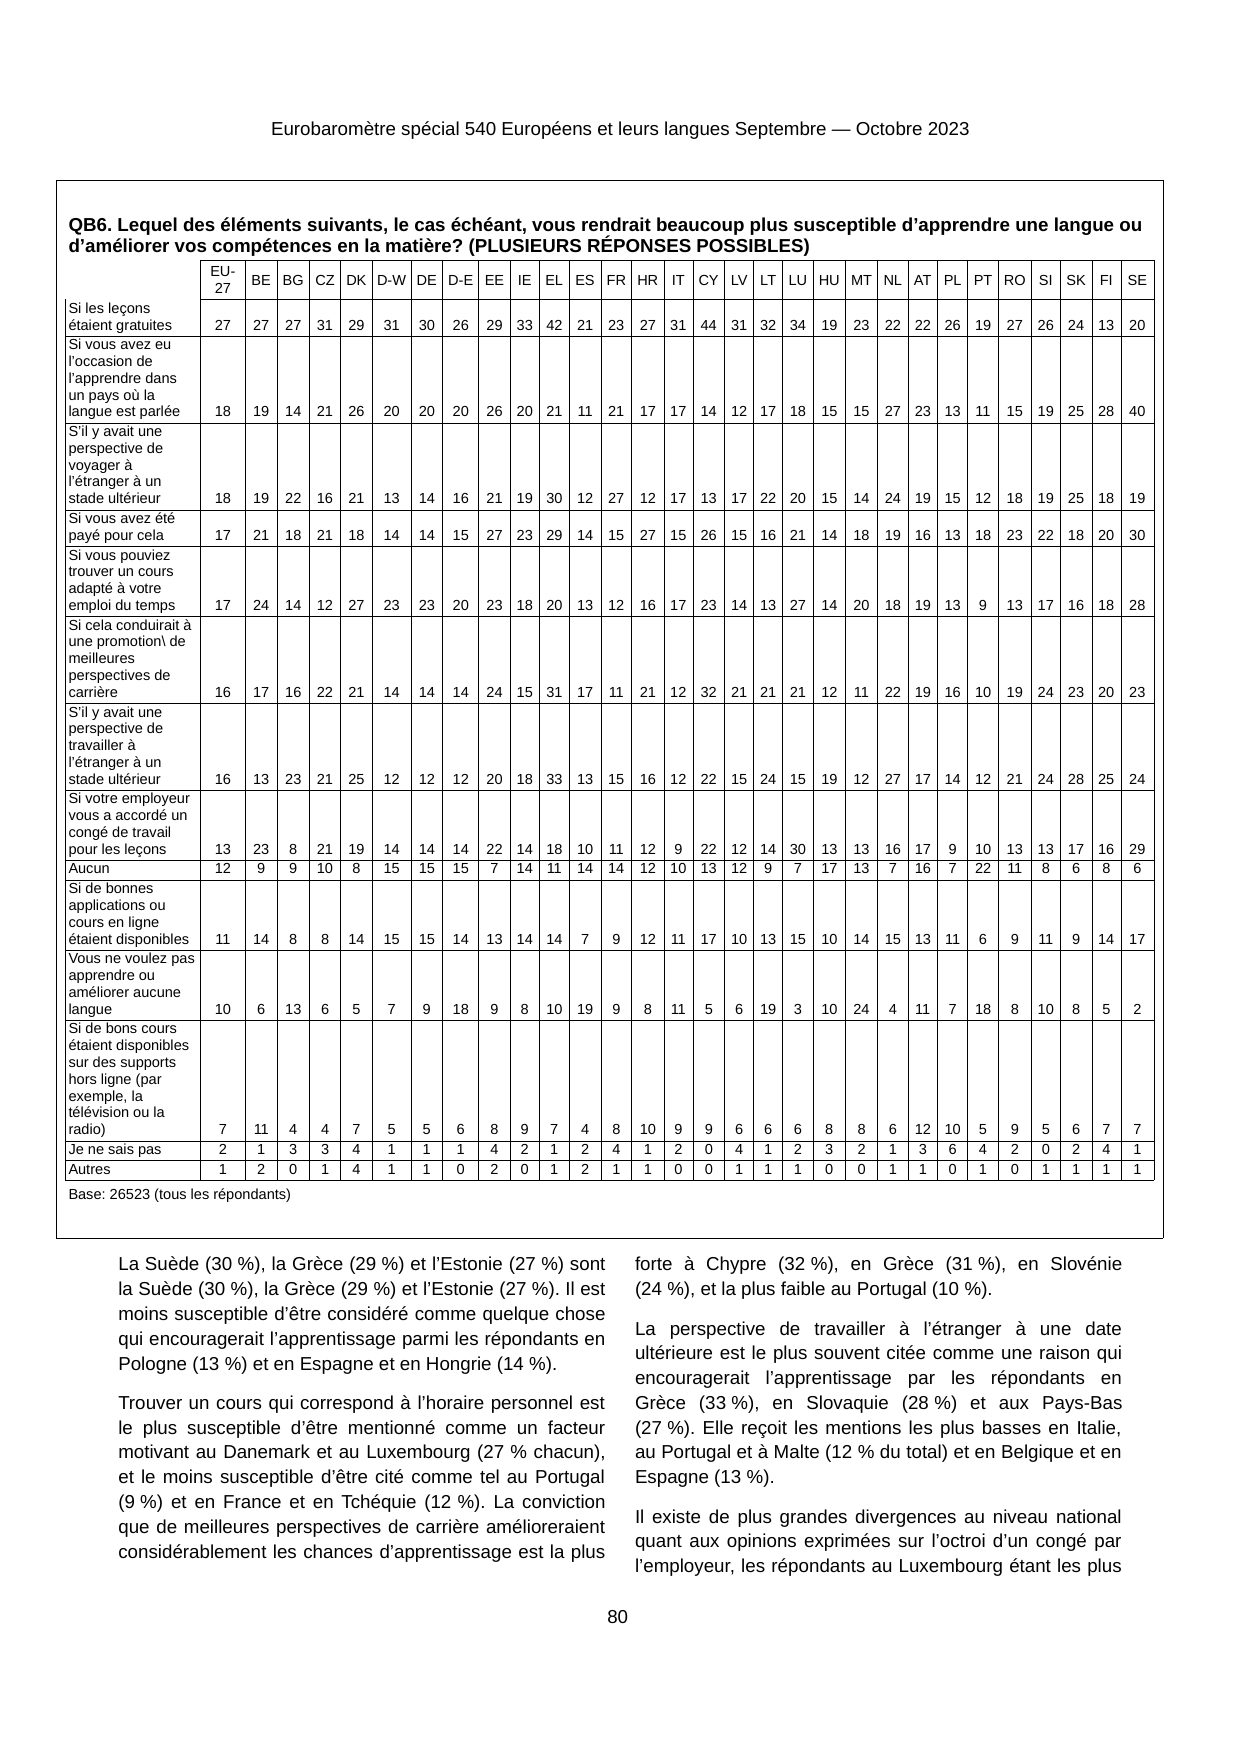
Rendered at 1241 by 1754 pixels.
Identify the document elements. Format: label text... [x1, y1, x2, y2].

table_cell CZ [310, 261, 340, 299]
table_cell 12 [632, 791, 664, 860]
table_cell 15 [783, 881, 813, 950]
table_cell 14 [373, 791, 411, 860]
table_cell 2 [999, 1142, 1031, 1160]
table_cell 19 [909, 617, 937, 703]
table_cell 23 [1061, 617, 1092, 703]
table_cell 9 [602, 881, 631, 950]
table_cell 16 [278, 617, 309, 703]
table_cell 7 [479, 861, 510, 880]
table_cell 31 [665, 300, 693, 336]
table_cell 15 [602, 704, 631, 790]
table_cell 7 [938, 861, 967, 880]
table_cell 19 [999, 617, 1031, 703]
table_cell 6 [1061, 1021, 1092, 1141]
table_cell 28 [1061, 704, 1092, 790]
table_cell 16 [443, 424, 478, 509]
table_cell 8 [278, 791, 309, 860]
table_cell 22 [754, 424, 782, 509]
table_cell 12 [632, 424, 664, 509]
table_cell 14 [540, 881, 569, 950]
table_cell 27 [632, 511, 664, 546]
table_cell 18 [846, 511, 877, 546]
table_cell 11 [201, 881, 245, 950]
table_cell FI [1093, 261, 1121, 299]
table_cell 14 [511, 861, 539, 880]
table_cell 10 [814, 881, 845, 950]
table_cell [65, 260, 200, 299]
table_cell 18 [278, 511, 309, 546]
table_cell 2 [479, 1161, 510, 1180]
table_cell 3 [310, 1142, 340, 1160]
table_cell 1 [246, 1142, 277, 1160]
table_cell 14 [412, 511, 442, 546]
table_cell Si de bonnes applications ou cours en ligne étaient disponibles [66, 881, 200, 950]
table_cell 9 [754, 861, 782, 880]
table_cell 21 [632, 617, 664, 703]
table_cell 8 [1032, 861, 1060, 880]
table_cell 13 [846, 791, 877, 860]
table_cell [1031, 1181, 1060, 1208]
table_cell 18 [511, 547, 539, 616]
table_cell 4 [310, 1021, 340, 1141]
table_cell 30 [540, 424, 569, 509]
table_cell 6 [968, 881, 998, 950]
table_cell 2 [783, 1142, 813, 1160]
table_cell 19 [1122, 424, 1154, 509]
table_cell 5 [1032, 1021, 1060, 1141]
table_cell 8 [602, 1021, 631, 1141]
table_cell 8 [1061, 951, 1092, 1020]
table_cell 18 [201, 424, 245, 509]
table_cell 17 [694, 881, 724, 950]
table_cell 6 [443, 1021, 478, 1141]
table_cell 11 [602, 791, 631, 860]
table_cell 15 [846, 337, 877, 423]
table_cell 16 [909, 511, 937, 546]
table_cell PL [938, 261, 967, 299]
table_cell 17 [665, 424, 693, 509]
table_cell 6 [1122, 861, 1154, 880]
table_cell 26 [443, 300, 478, 336]
table_cell 14 [846, 424, 877, 509]
table_cell Aucun [66, 861, 200, 880]
table_cell 0 [694, 1142, 724, 1160]
text forte à Chypre (32 %), en Grèce (31 %), en Slovénie (24 %), et la plus faible au Portugal (10 %). [635, 1239, 1122, 1299]
table_cell 31 [310, 300, 340, 336]
table_cell 23 [246, 791, 277, 860]
table_cell BG [278, 261, 309, 299]
table_cell 5 [694, 951, 724, 1020]
table_cell 11 [999, 861, 1031, 880]
table_cell 44 [694, 300, 724, 336]
table_cell 0 [846, 1161, 877, 1180]
table_cell 2 [246, 1161, 277, 1180]
table_cell 11 [665, 881, 693, 950]
table_cell 14 [694, 337, 724, 423]
table_cell LU [783, 261, 813, 299]
table_cell 11 [968, 337, 998, 423]
table_cell 25 [341, 704, 372, 790]
table_cell 13 [938, 511, 967, 546]
table_cell 19 [1032, 337, 1060, 423]
table_cell 34 [783, 300, 813, 336]
table_cell 2 [846, 1142, 877, 1160]
table_cell 13 [694, 861, 724, 880]
table_cell 23 [278, 704, 309, 790]
table_cell 2 [511, 1142, 539, 1160]
table_cell 29 [1122, 791, 1154, 860]
table_cell 26 [341, 337, 372, 423]
table_cell 4 [968, 1142, 998, 1160]
table_cell 29 [540, 511, 569, 546]
table_cell 5 [341, 951, 372, 1020]
table_cell 24 [754, 704, 782, 790]
table_cell 20 [783, 424, 813, 509]
table_cell 14 [443, 881, 478, 950]
table_cell 27 [878, 704, 908, 790]
table_cell 21 [999, 704, 1031, 790]
table_cell 8 [479, 1021, 510, 1141]
table_cell 20 [1122, 300, 1154, 336]
table_cell 22 [479, 791, 510, 860]
table_cell 11 [1032, 881, 1060, 950]
text La Suède (30 %), la Grèce (29 %) et l’Estonie (27 %) sont la Suède (30 %), la Grèce (29 %) et l’Estonie (27 %). Il est moins susceptible d’être considéré comme quelque chose qui encouragerait l’apprentissage parmi les répondants en Pologne (13 %) et en Espagne et en Hongrie (14 %). [118, 1239, 605, 1374]
table_cell 21 [310, 337, 340, 423]
table_cell 7 [1122, 1021, 1154, 1141]
table_cell 27 [602, 424, 631, 509]
table_cell [813, 1181, 845, 1208]
table_cell 1 [540, 1142, 569, 1160]
table_cell 28 [1122, 547, 1154, 616]
table_cell 14 [938, 704, 967, 790]
table_cell D-W [373, 261, 411, 299]
table_cell 1 [373, 1142, 411, 1160]
table_cell [908, 1181, 937, 1208]
table_cell 17 [909, 791, 937, 860]
table_cell IT [665, 261, 693, 299]
table_cell 20 [412, 337, 442, 423]
table_cell 13 [999, 547, 1031, 616]
table_cell 29 [341, 300, 372, 336]
table_cell 24 [1032, 617, 1060, 703]
table_cell 3 [278, 1142, 309, 1160]
table_cell 15 [938, 424, 967, 509]
table_cell 1 [783, 1161, 813, 1180]
table_cell 6 [1061, 861, 1092, 880]
table_cell 21 [783, 511, 813, 546]
table_cell 10 [632, 1021, 664, 1141]
table_cell 13 [814, 791, 845, 860]
table_cell 32 [694, 617, 724, 703]
table_cell S’il y avait une perspective de travailler à l’étranger à un stade ultérieur [66, 704, 200, 790]
table_cell 15 [602, 511, 631, 546]
table_cell 10 [938, 1021, 967, 1141]
table_cell 17 [909, 704, 937, 790]
table_cell 19 [754, 951, 782, 1020]
table_cell 14 [412, 617, 442, 703]
table_cell 14 [412, 791, 442, 860]
table_cell 10 [540, 951, 569, 1020]
table_cell 16 [201, 704, 245, 790]
text Il existe de plus grandes divergences au niveau national quant aux opinions exprimées sur l’octroi d’un congé par l’employeur, les répondants au Luxembourg étant les plus [635, 1506, 1122, 1577]
table_cell [937, 1181, 967, 1208]
table_cell EU-27 [201, 261, 245, 299]
table_cell 23 [909, 337, 937, 423]
table_cell 19 [511, 424, 539, 509]
table_cell 9 [1061, 881, 1092, 950]
table_cell 13 [570, 547, 601, 616]
table_cell 33 [511, 300, 539, 336]
table_cell 1 [373, 1161, 411, 1180]
table_cell 14 [373, 511, 411, 546]
table_cell 16 [632, 704, 664, 790]
table_cell 12 [570, 424, 601, 509]
table_cell 21 [479, 424, 510, 509]
table_cell Si vous avez eu l’occasion de l’apprendre dans un pays où la langue est parlée [66, 337, 200, 423]
table_cell 9 [412, 951, 442, 1020]
table_cell 18 [1093, 547, 1121, 616]
table_cell 27 [999, 300, 1031, 336]
table_cell 12 [968, 424, 998, 509]
table_cell 13 [246, 704, 277, 790]
table_cell 26 [1032, 300, 1060, 336]
table_cell 17 [201, 547, 245, 616]
table_cell 24 [246, 547, 277, 616]
table_cell 6 [310, 951, 340, 1020]
table_cell 14 [443, 617, 478, 703]
table_cell HR [632, 261, 664, 299]
table_cell 28 [1093, 337, 1121, 423]
table_cell 3 [909, 1142, 937, 1160]
table_cell 27 [479, 511, 510, 546]
table_cell 13 [754, 881, 782, 950]
table_cell 21 [341, 617, 372, 703]
table_cell 10 [968, 617, 998, 703]
table_cell 12 [443, 704, 478, 790]
table_cell [1121, 1181, 1154, 1208]
table_cell 31 [373, 300, 411, 336]
table_cell 20 [511, 337, 539, 423]
table_cell 0 [1032, 1142, 1060, 1160]
table_cell 21 [725, 617, 753, 703]
table_cell 10 [201, 951, 245, 1020]
table_cell 8 [814, 1021, 845, 1141]
table_cell 1 [1093, 1161, 1121, 1180]
table_cell SK [1061, 261, 1092, 299]
table_cell 13 [278, 951, 309, 1020]
table_cell 1 [725, 1161, 753, 1180]
table_cell 11 [602, 617, 631, 703]
table_cell 1 [1122, 1142, 1154, 1160]
table_cell 17 [1061, 791, 1092, 860]
table_cell 21 [310, 791, 340, 860]
table_cell 1 [310, 1161, 340, 1180]
table_cell 27 [246, 300, 277, 336]
table_cell 1 [602, 1161, 631, 1180]
table_cell 8 [278, 881, 309, 950]
table_cell 12 [968, 704, 998, 790]
table_cell 7 [878, 861, 908, 880]
table_cell 11 [665, 951, 693, 1020]
table_cell 10 [725, 881, 753, 950]
table_cell Si votre employeur vous a accordé un congé de travail pour les leçons [66, 791, 200, 860]
text [57, 181, 1163, 1238]
table_cell 15 [373, 881, 411, 950]
table_cell 15 [999, 337, 1031, 423]
table_cell 0 [665, 1161, 693, 1180]
table_cell LT [754, 261, 782, 299]
table_cell 1 [968, 1161, 998, 1180]
table_cell HU [814, 261, 845, 299]
table_cell 12 [632, 861, 664, 880]
table_cell 4 [602, 1142, 631, 1160]
table_cell 23 [694, 547, 724, 616]
table_cell BE [246, 261, 277, 299]
table_cell 13 [938, 337, 967, 423]
table_cell 19 [814, 704, 845, 790]
table_cell 19 [246, 424, 277, 509]
table_cell 12 [602, 547, 631, 616]
table_cell 6 [783, 1021, 813, 1141]
table_cell 11 [570, 337, 601, 423]
table_cell 24 [1061, 300, 1092, 336]
table_cell 12 [632, 881, 664, 950]
table_cell 14 [846, 881, 877, 950]
table_cell 18 [783, 337, 813, 423]
table_cell 29 [479, 300, 510, 336]
table_cell 26 [694, 511, 724, 546]
table_cell MT [846, 261, 877, 299]
table_cell 24 [878, 424, 908, 509]
table_cell 30 [783, 791, 813, 860]
table_cell 12 [725, 791, 753, 860]
table_cell 12 [412, 704, 442, 790]
table_cell 12 [846, 704, 877, 790]
table_cell DK [341, 261, 372, 299]
table_cell 1 [754, 1161, 782, 1180]
table_cell 14 [725, 547, 753, 616]
table_cell 13 [909, 881, 937, 950]
table_cell 20 [540, 547, 569, 616]
table_cell Je ne sais pas [66, 1142, 200, 1160]
table_cell LV [725, 261, 753, 299]
table_cell 23 [999, 511, 1031, 546]
table_cell 14 [511, 881, 539, 950]
table_cell 22 [278, 424, 309, 509]
table_cell 9 [479, 951, 510, 1020]
table_cell 15 [878, 881, 908, 950]
table_cell 14 [412, 424, 442, 509]
table_cell 15 [443, 511, 478, 546]
table_cell 6 [938, 1142, 967, 1160]
table_cell DE [412, 261, 442, 299]
table_cell 1 [201, 1161, 245, 1180]
table_cell 23 [511, 511, 539, 546]
table_cell 23 [846, 300, 877, 336]
table_cell 3 [783, 951, 813, 1020]
table_cell [968, 1181, 998, 1208]
table_cell [845, 1181, 877, 1208]
table_cell 11 [846, 617, 877, 703]
table_cell 23 [373, 547, 411, 616]
table_cell 18 [1061, 511, 1092, 546]
table_cell 17 [1122, 881, 1154, 950]
table_cell 10 [1032, 951, 1060, 1020]
table_cell 22 [310, 617, 340, 703]
table_cell 13 [694, 424, 724, 509]
table_cell 15 [373, 861, 411, 880]
table_cell 19 [878, 511, 908, 546]
table_cell 1 [632, 1161, 664, 1180]
table_cell 20 [443, 547, 478, 616]
table_cell 14 [341, 881, 372, 950]
table_cell 9 [511, 1021, 539, 1141]
table_cell 15 [725, 704, 753, 790]
table_cell 7 [341, 1021, 372, 1141]
table_cell 20 [373, 337, 411, 423]
table_cell 16 [754, 511, 782, 546]
table_cell 21 [540, 337, 569, 423]
table_cell 12 [310, 547, 340, 616]
table_cell 32 [754, 300, 782, 336]
table_cell 21 [602, 337, 631, 423]
table_cell 7 [938, 951, 967, 1020]
table_cell 42 [540, 300, 569, 336]
table_cell 0 [814, 1161, 845, 1180]
table_cell 3 [814, 1142, 845, 1160]
table_cell 17 [754, 337, 782, 423]
table_cell 12 [201, 861, 245, 880]
table_cell 0 [278, 1161, 309, 1180]
table_cell 30 [1122, 511, 1154, 546]
table_cell 18 [341, 511, 372, 546]
table_cell 27 [878, 337, 908, 423]
table_cell 0 [694, 1161, 724, 1180]
table_cell 6 [725, 951, 753, 1020]
table_cell 25 [1061, 337, 1092, 423]
table_cell 15 [814, 337, 845, 423]
table_cell EL [540, 261, 569, 299]
table_cell 5 [1093, 951, 1121, 1020]
table_cell 24 [1032, 704, 1060, 790]
table_cell 7 [783, 861, 813, 880]
table_cell 6 [725, 1021, 753, 1141]
table_cell RO [999, 261, 1031, 299]
table_cell 8 [310, 881, 340, 950]
table_cell 20 [479, 704, 510, 790]
table_cell 14 [278, 547, 309, 616]
table_cell 27 [201, 300, 245, 336]
table_cell 18 [878, 547, 908, 616]
table_cell 19 [341, 791, 372, 860]
table_cell 9 [665, 791, 693, 860]
table_cell 17 [201, 511, 245, 546]
table_cell 16 [310, 424, 340, 509]
table_cell 17 [632, 337, 664, 423]
table_cell 5 [373, 1021, 411, 1141]
table_cell 26 [479, 337, 510, 423]
table_cell 2 [570, 1161, 601, 1180]
table_cell 1 [632, 1142, 664, 1160]
table_cell 23 [602, 300, 631, 336]
table_cell 13 [999, 791, 1031, 860]
table_cell 9 [246, 861, 277, 880]
table_cell 14 [814, 547, 845, 616]
table_cell 19 [968, 300, 998, 336]
table_cell 7 [201, 1021, 245, 1141]
table_cell 17 [665, 547, 693, 616]
table_cell 1 [909, 1161, 937, 1180]
table_cell 23 [412, 547, 442, 616]
table_cell 1 [878, 1142, 908, 1160]
table_cell 12 [665, 704, 693, 790]
table_cell 16 [909, 861, 937, 880]
table_cell ES [570, 261, 601, 299]
table_cell 1 [412, 1142, 442, 1160]
table_cell 14 [373, 617, 411, 703]
table_cell 20 [846, 547, 877, 616]
table_cell 11 [246, 1021, 277, 1141]
table_cell 21 [341, 424, 372, 509]
table_cell 14 [814, 511, 845, 546]
table_cell 19 [570, 951, 601, 1020]
table_cell 12 [665, 617, 693, 703]
table_cell 16 [1061, 547, 1092, 616]
table_cell 14 [602, 861, 631, 880]
table_cell Autres [66, 1161, 200, 1180]
table_cell 19 [246, 337, 277, 423]
table_cell 31 [725, 300, 753, 336]
table_cell [998, 1181, 1031, 1208]
table_cell PT [968, 261, 998, 299]
table_cell 10 [814, 951, 845, 1020]
table_cell 1 [443, 1142, 478, 1160]
table_cell AT [909, 261, 937, 299]
table_cell 6 [246, 951, 277, 1020]
table_cell 14 [570, 511, 601, 546]
table_cell Si cela conduirait à une promotion\ de meilleures perspectives de carrière [66, 617, 200, 703]
table_cell 17 [1032, 547, 1060, 616]
table_cell 4 [341, 1142, 372, 1160]
table_cell 19 [814, 300, 845, 336]
table_cell 18 [201, 337, 245, 423]
table_cell 21 [783, 617, 813, 703]
table_cell 12 [725, 337, 753, 423]
table_cell 2 [665, 1142, 693, 1160]
table_cell Si vous avez été payé pour cela [66, 511, 200, 546]
table_cell 14 [570, 861, 601, 880]
table_cell 11 [540, 861, 569, 880]
table_cell 4 [570, 1021, 601, 1141]
table_cell 8 [1093, 861, 1121, 880]
table_cell 17 [665, 337, 693, 423]
table_cell 12 [814, 617, 845, 703]
table_cell 4 [341, 1161, 372, 1180]
table_cell 27 [632, 300, 664, 336]
table_cell 25 [1093, 704, 1121, 790]
table_cell 24 [846, 951, 877, 1020]
table_cell 6 [878, 1021, 908, 1141]
table_cell 16 [632, 547, 664, 616]
table_cell 0 [511, 1161, 539, 1180]
table_cell 15 [511, 617, 539, 703]
table_cell 27 [278, 300, 309, 336]
table_cell 1 [754, 1142, 782, 1160]
table_cell 22 [878, 617, 908, 703]
table_cell 15 [783, 704, 813, 790]
table_cell 10 [310, 861, 340, 880]
table_cell 31 [540, 617, 569, 703]
table_cell 4 [1093, 1142, 1121, 1160]
table_cell Si de bons cours étaient disponibles sur des supports hors ligne (par exemple, la télévision ou la radio) [66, 1021, 200, 1141]
table_cell 19 [909, 424, 937, 509]
table_cell 15 [443, 861, 478, 880]
table_cell 9 [278, 861, 309, 880]
table_cell 21 [310, 704, 340, 790]
table_cell 10 [968, 791, 998, 860]
table_cell 12 [725, 861, 753, 880]
table_cell 23 [1122, 617, 1154, 703]
table_cell 4 [725, 1142, 753, 1160]
table_cell 1 [1122, 1161, 1154, 1180]
table_cell 22 [968, 861, 998, 880]
table_cell 21 [246, 511, 277, 546]
table_cell 11 [938, 881, 967, 950]
table_cell 21 [570, 300, 601, 336]
table_cell 33 [540, 704, 569, 790]
table_cell 13 [1093, 300, 1121, 336]
table_cell 7 [540, 1021, 569, 1141]
table_cell 12 [373, 704, 411, 790]
table_cell [1060, 1181, 1092, 1208]
table_cell 18 [968, 511, 998, 546]
table_cell 27 [783, 547, 813, 616]
table_cell 13 [570, 704, 601, 790]
table_cell 13 [201, 791, 245, 860]
table_cell 0 [938, 1161, 967, 1180]
table_cell 9 [938, 791, 967, 860]
table_cell 5 [968, 1021, 998, 1141]
table_cell 8 [341, 861, 372, 880]
table_cell 4 [479, 1142, 510, 1160]
table_cell 10 [570, 791, 601, 860]
table_cell 7 [373, 951, 411, 1020]
table_cell 1 [1032, 1161, 1060, 1180]
table_cell 6 [754, 1021, 782, 1141]
table_cell 24 [1122, 704, 1154, 790]
table_cell 14 [511, 791, 539, 860]
table_cell 14 [278, 337, 309, 423]
table_cell 18 [443, 951, 478, 1020]
table_cell 20 [1093, 511, 1121, 546]
table_cell 13 [479, 881, 510, 950]
table_cell 18 [968, 951, 998, 1020]
table_cell 8 [511, 951, 539, 1020]
table_cell 17 [570, 617, 601, 703]
table_cell 22 [1032, 511, 1060, 546]
table_cell 15 [412, 881, 442, 950]
table_cell 2 [570, 1142, 601, 1160]
table_cell 1 [1061, 1161, 1092, 1180]
table_cell 9 [968, 547, 998, 616]
text La perspective de travailler à l’étranger à une date ultérieure est le plus souvent citée comme une raison qui encouragerait l’apprentissage par les répondants en Grèce (33 %), en Slovaquie (28 %) et aux Pays-Bas (27 %). Elle reçoit les mentions les plus basses en Italie, au Portugal et à Malte (12 % du total) et en Belgique et en Espagne (13 %). [635, 1317, 1122, 1488]
table_cell 1 [878, 1161, 908, 1180]
table_cell IE [511, 261, 539, 299]
table_cell 17 [246, 617, 277, 703]
table_cell 1 [540, 1161, 569, 1180]
table_cell CY [694, 261, 724, 299]
table_cell EE [479, 261, 510, 299]
table_cell 21 [310, 511, 340, 546]
table_cell 0 [443, 1161, 478, 1180]
table_cell 18 [540, 791, 569, 860]
table_cell 19 [1032, 424, 1060, 509]
table_cell NL [878, 261, 908, 299]
table_cell 20 [443, 337, 478, 423]
table_cell 10 [665, 861, 693, 880]
table_cell 18 [1093, 424, 1121, 509]
table_cell 16 [878, 791, 908, 860]
table_cell 13 [938, 547, 967, 616]
table_cell 15 [814, 424, 845, 509]
table_cell 9 [999, 1021, 1031, 1141]
table_cell 14 [754, 791, 782, 860]
table_cell 8 [632, 951, 664, 1020]
table_cell Vous ne voulez pas apprendre ou améliorer aucune langue [66, 951, 200, 1020]
table_cell 2 [1122, 951, 1154, 1020]
table_cell SI [1032, 261, 1060, 299]
table_cell 9 [694, 1021, 724, 1141]
table_cell 7 [570, 881, 601, 950]
table_cell 8 [846, 1021, 877, 1141]
table_cell [877, 1181, 908, 1208]
table_cell 15 [725, 511, 753, 546]
table_cell 24 [479, 617, 510, 703]
table_cell 4 [278, 1021, 309, 1141]
table_cell 1 [412, 1161, 442, 1180]
table_cell 14 [246, 881, 277, 950]
text Trouver un cours qui correspond à l’horaire personnel est le plus susceptible d’être mentionné comme un facteur motivant au Danemark et au Luxembourg (27 % chacun), et le moins susceptible d’être cité comme tel au Portugal (9 %) et en France et en Tchéquie (12 %). La conviction que de meilleures perspectives de carrière amélioreraient considérablement les chances d’apprentissage est la plus [118, 1392, 605, 1562]
table_cell 19 [909, 547, 937, 616]
table_cell 26 [938, 300, 967, 336]
table_cell 13 [846, 861, 877, 880]
table_cell 2 [1061, 1142, 1092, 1160]
table_cell 4 [878, 951, 908, 1020]
table_cell 12 [909, 1021, 937, 1141]
table_cell Si les leçons étaient gratuites [66, 299, 200, 336]
table_cell 18 [511, 704, 539, 790]
table_cell 30 [412, 300, 442, 336]
table_cell 8 [999, 951, 1031, 1020]
table_cell FR [602, 261, 631, 299]
table_cell 20 [1093, 617, 1121, 703]
table_cell 9 [665, 1021, 693, 1141]
table_cell 23 [479, 547, 510, 616]
table_cell 22 [694, 791, 724, 860]
table_cell 9 [602, 951, 631, 1020]
table_cell 16 [201, 617, 245, 703]
table_cell 13 [754, 547, 782, 616]
table_header QB6. Lequel des éléments suivants, le cas échéant, vous rendrait beaucoup plus susceptible d’apprendre une langue ou d’améliorer vos compétences en la matière? (PLUSIEURS RÉPONSES POSSIBLES) [65, 211, 1154, 260]
table_cell 0 [999, 1161, 1031, 1180]
table_cell 27 [341, 547, 372, 616]
table_cell 17 [725, 424, 753, 509]
table_cell 15 [665, 511, 693, 546]
table_cell 22 [694, 704, 724, 790]
table_cell 40 [1122, 337, 1154, 423]
table_cell S’il y avait une perspective de voyager à l’étranger à un stade ultérieur [66, 424, 200, 509]
table_cell 21 [754, 617, 782, 703]
table_cell [1092, 1181, 1121, 1208]
table_cell 14 [1093, 881, 1121, 950]
table_cell 15 [412, 861, 442, 880]
table_cell Si vous pouviez trouver un cours adapté à votre emploi du temps [66, 547, 200, 616]
table_cell 14 [443, 791, 478, 860]
table_cell 2 [201, 1142, 245, 1160]
table_cell Base: 26523 (tous les répondants) [65, 1181, 813, 1208]
table_cell 22 [878, 300, 908, 336]
table_cell 25 [1061, 424, 1092, 509]
table_cell D-E [443, 261, 478, 299]
table_cell 16 [938, 617, 967, 703]
table_cell 13 [1032, 791, 1060, 860]
table_cell SE [1122, 261, 1154, 299]
table_cell 17 [814, 861, 845, 880]
table_cell 11 [909, 951, 937, 1020]
table_cell 18 [999, 424, 1031, 509]
table_cell 16 [1093, 791, 1121, 860]
table_cell 13 [373, 424, 411, 509]
table_cell 5 [412, 1021, 442, 1141]
table_cell 7 [1093, 1021, 1121, 1141]
table_cell 9 [999, 881, 1031, 950]
table_cell 22 [909, 300, 937, 336]
